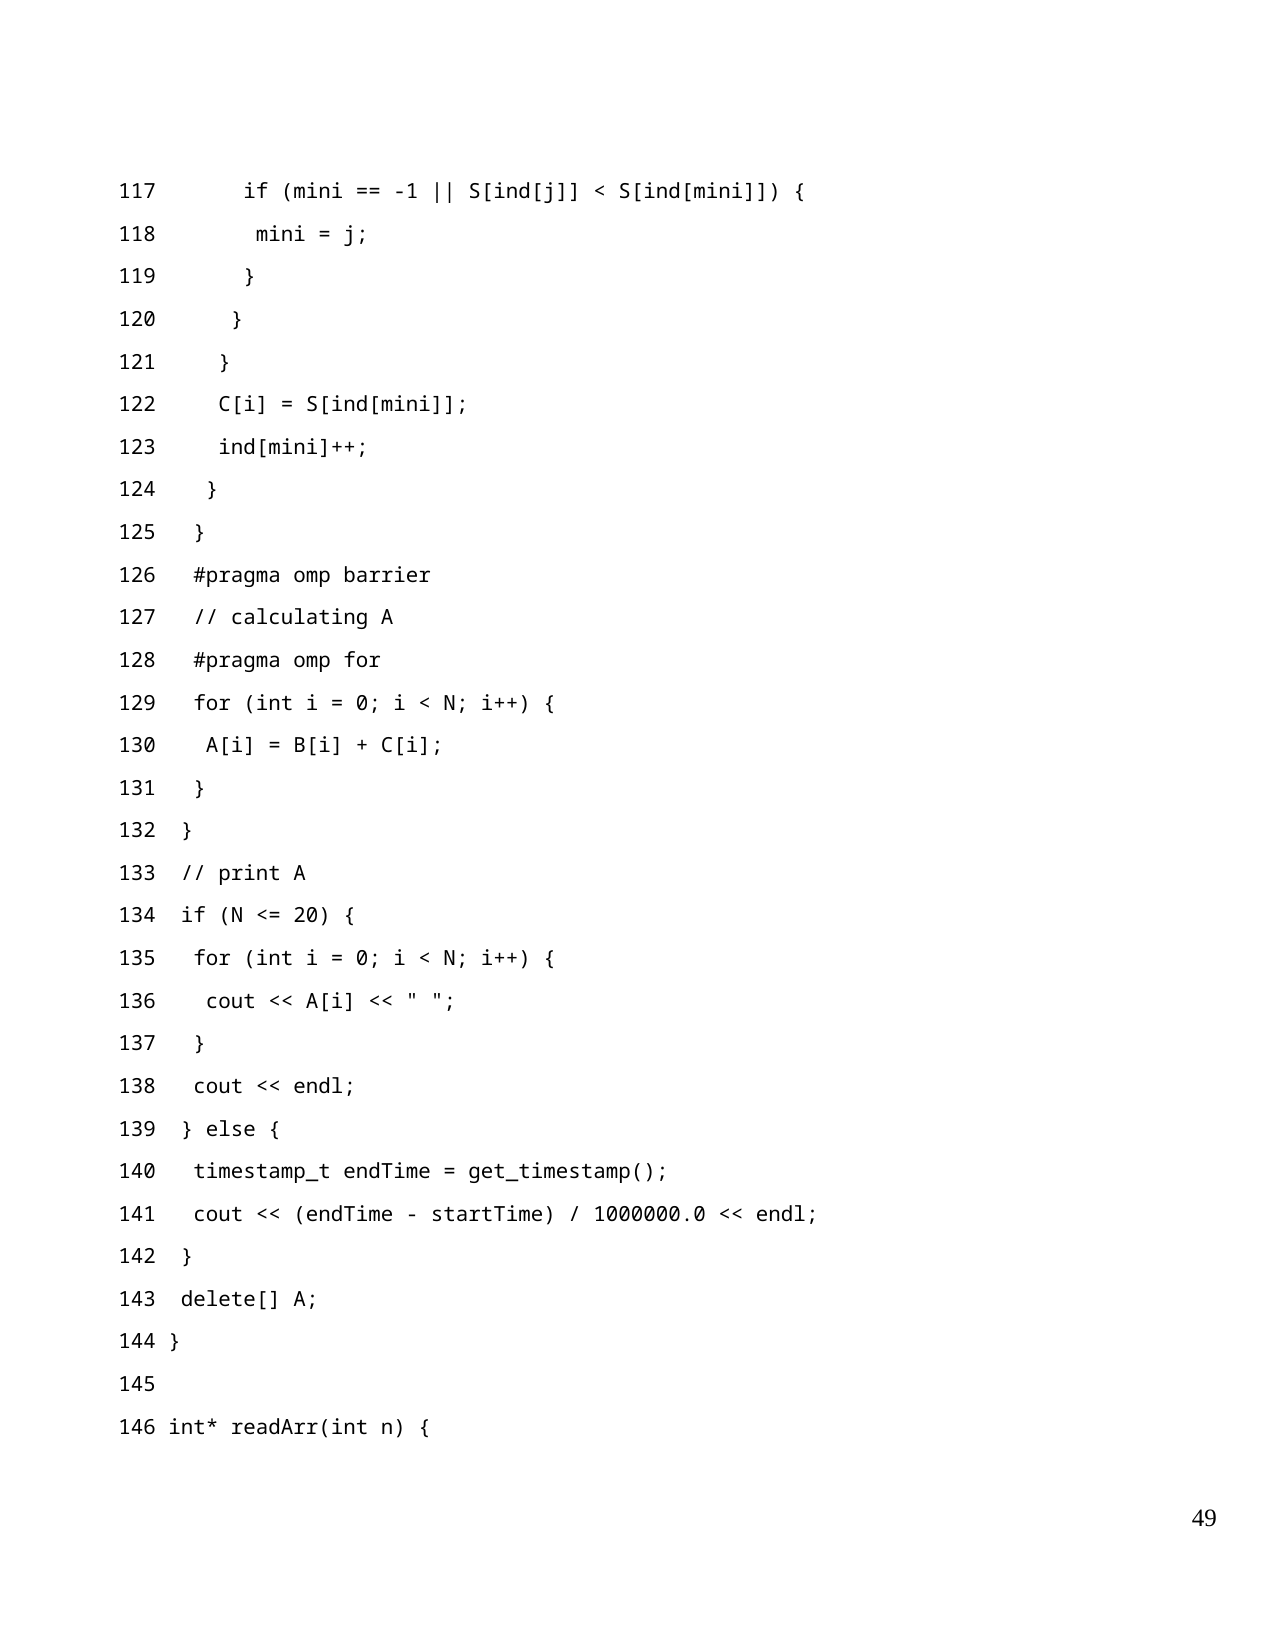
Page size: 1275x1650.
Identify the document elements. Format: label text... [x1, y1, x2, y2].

text 134 if (N <= 20) { [118, 901, 1216, 929]
text 117 if (mini == -1 || S[ind[j]] < S[ind[mini]]) { [118, 176, 1216, 205]
text 118 mini = j; [118, 219, 1216, 247]
text 139 } else { [118, 1114, 1216, 1142]
text 146 int* readArr(int n) { [118, 1412, 1216, 1440]
text 133 // print A [118, 858, 1216, 886]
text 137 } [118, 1028, 1216, 1057]
text 140 timestamp_t endTime = get_timestamp(); [118, 1156, 1216, 1185]
text 131 } [118, 773, 1216, 801]
text 138 cout << endl; [118, 1071, 1216, 1099]
text 126 #pragma omp barrier [118, 560, 1216, 588]
text 141 cout << (endTime - startTime) / 1000000.0 << endl; [118, 1199, 1216, 1227]
text 129 for (int i = 0; i < N; i++) { [118, 688, 1216, 716]
text 132 } [118, 815, 1216, 844]
text 119 } [118, 262, 1216, 290]
text 127 // calculating A [118, 602, 1216, 631]
text 144 } [118, 1327, 1216, 1355]
text 125 } [118, 517, 1216, 546]
text 122 C[i] = S[ind[mini]]; [118, 389, 1216, 418]
text 130 A[i] = B[i] + C[i]; [118, 730, 1216, 759]
text 135 for (int i = 0; i < N; i++) { [118, 943, 1216, 972]
text 145 [118, 1369, 1216, 1398]
text 143 delete[] A; [118, 1284, 1216, 1312]
text 142 } [118, 1241, 1216, 1270]
text 123 ind[mini]++; [118, 432, 1216, 460]
text 128 #pragma omp for [118, 645, 1216, 673]
text 136 cout << A[i] << " "; [118, 986, 1216, 1014]
text 121 } [118, 347, 1216, 375]
text 120 } [118, 304, 1216, 333]
text 124 } [118, 474, 1216, 503]
